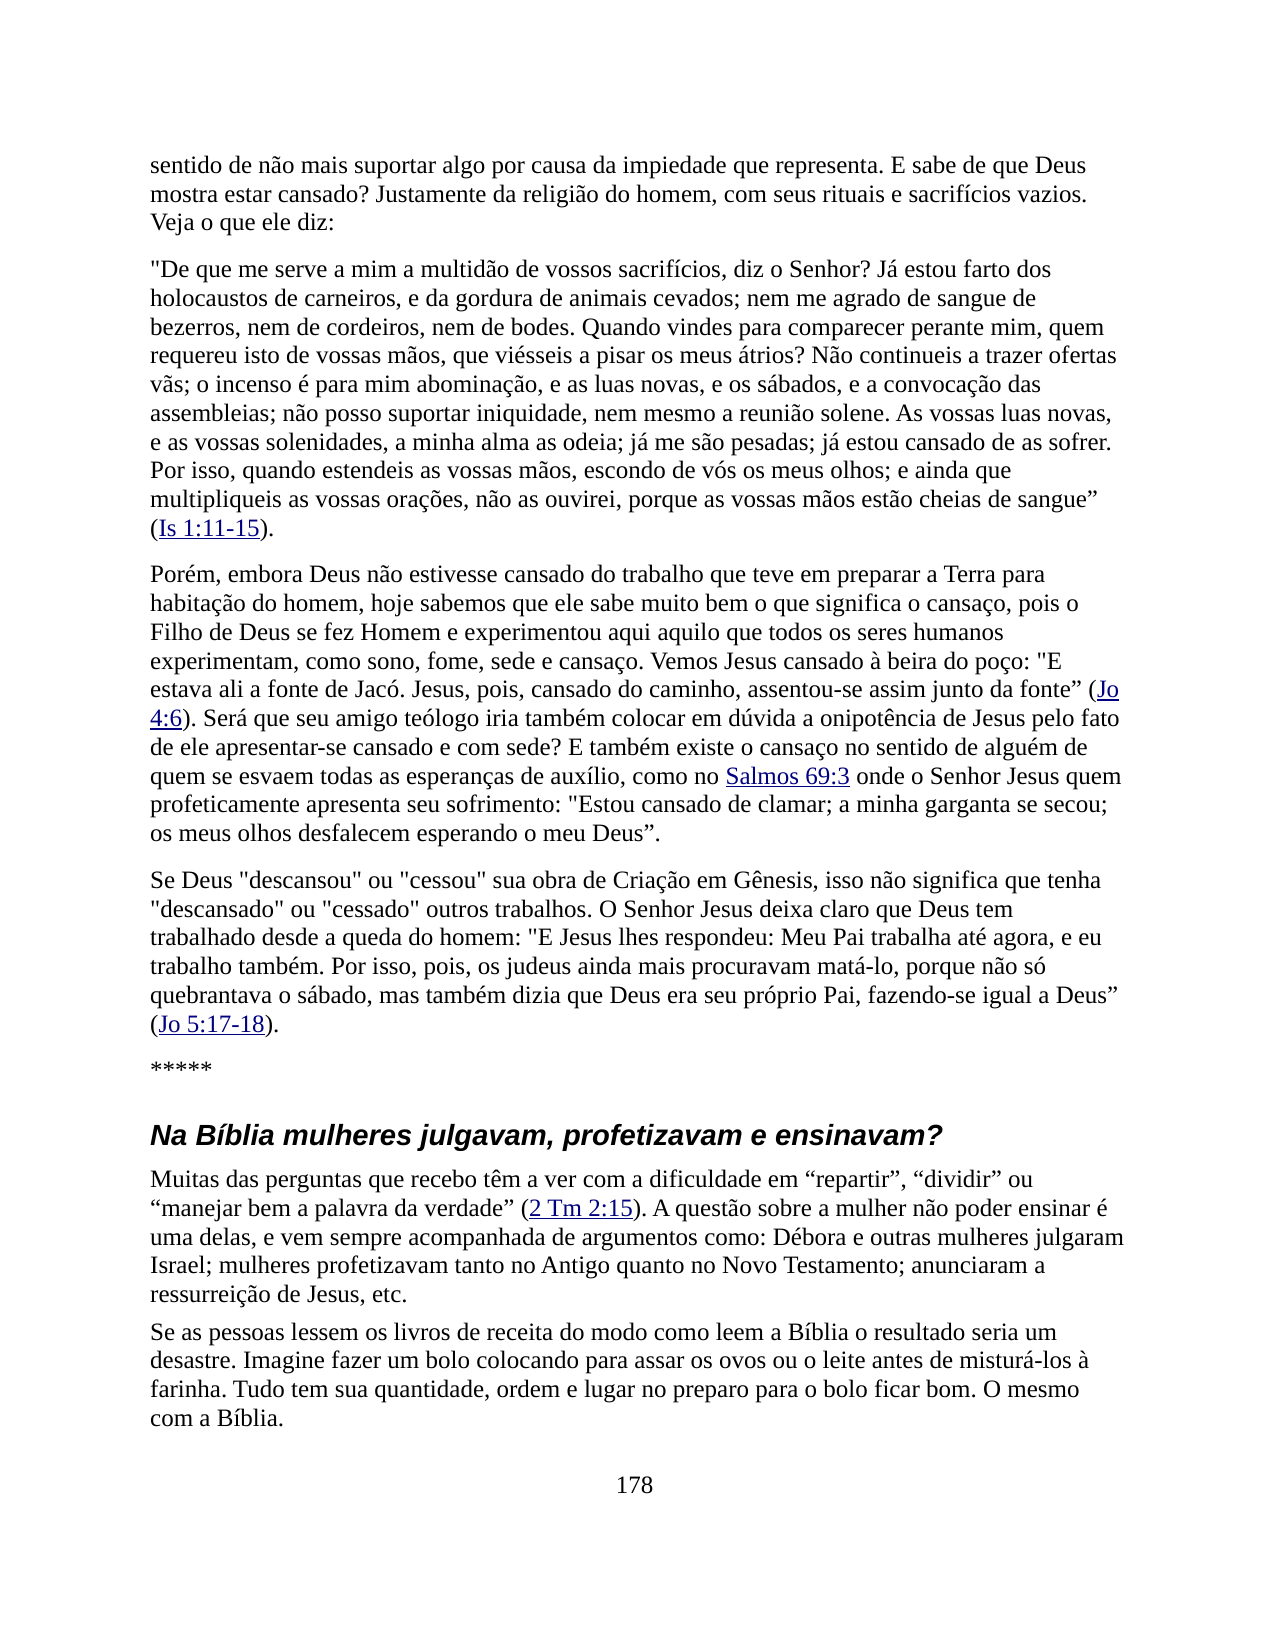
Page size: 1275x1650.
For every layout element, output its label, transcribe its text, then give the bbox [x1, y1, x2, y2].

text Porém, embora Deus não estivesse cansado do trabalho que teve em preparar a Terra para habitação do homem, hoje sabemos que ele sabe muito bem o que significa o cansaço, pois o Filho de Deus se fez Homem e experimentou aqui aquilo que todos os seres humanos experimentam, como sono, fome, sede e cansaço. Vemos Jesus cansado à beira do poço: "E estava ali a fonte de Jacó. Jesus, pois, cansado do caminho, assentou-se assim junto da fonte” (Jo 4:6). Será que seu amigo teólogo iria também colocar em dúvida a onipotência de Jesus pelo fato de ele apresentar-se cansado e com sede? E também existe o cansaço no sentido de alguém de quem se esvaem todas as esperanças de auxílio, como no Salmos 69:3 onde o Senhor Jesus quem profeticamente apresenta seu sofrimento: "Estou cansado de clamar; a minha garganta se secou; os meus olhos desfalecem esperando o meu Deus”. [150, 559, 1125, 847]
text ***** [150, 1055, 1125, 1084]
text sentido de não mais suportar algo por causa da impiedade que representa. E sabe de que Deus mostra estar cansado? Justamente da religião do homem, com seus rituais e sacrifícios vazios. Veja o que ele diz: [150, 150, 1125, 236]
text Se as pessoas lessem os livros de receita do modo como leem a Bíblia o resultado seria um desastre. Imagine fazer um bolo colocando para assar os ovos ou o leite antes de misturá-los à farinha. Tudo tem sua quantidade, ordem e lugar no preparo para o bolo ficar bom. O mesmo com a Bíblia. [150, 1317, 1125, 1432]
text Muitas das perguntas que recebo têm a ver com a dificuldade em “repartir”, “dividir” ou “manejar bem a palavra da verdade” (2 Tm 2:15). A questão sobre a mulher não poder ensinar é uma delas, e vem sempre acompanhada de argumentos como: Débora e outras mulheres julgaram Israel; mulheres profetizavam tanto no Antigo quanto no Novo Testamento; anunciaram a ressurreição de Jesus, etc. [150, 1164, 1125, 1308]
subtitle Na Bíblia mulheres julgavam, profetizavam e ensinavam? [150, 1118, 1125, 1152]
text "De que me serve a mim a multidão de vossos sacrifícios, diz o Senhor? Já estou farto dos holocaustos de carneiros, e da gordura de animais cevados; nem me agrado de sangue de bezerros, nem de cordeiros, nem de bodes. Quando vindes para comparecer perante mim, quem requereu isto de vossas mãos, que viésseis a pisar os meus átrios? Não continueis a trazer ofertas vãs; o incenso é para mim abominação, e as luas novas, e os sábados, e a convocação das assembleias; não posso suportar iniquidade, nem mesmo a reunião solene. As vossas luas novas, e as vossas solenidades, a minha alma as odeia; já me são pesadas; já estou cansado de as sofrer. Por isso, quando estendeis as vossas mãos, escondo de vós os meus olhos; e ainda que multipliqueis as vossas orações, não as ouvirei, porque as vossas mãos estão cheias de sangue” (Is 1:11-15). [150, 254, 1125, 542]
text Se Deus "descansou" ou "cessou" sua obra de Criação em Gênesis, isso não significa que tenha "descansado" ou "cessado" outros trabalhos. O Senhor Jesus deixa claro que Deus tem trabalhado desde a queda do homem: "E Jesus lhes respondeu: Meu Pai trabalha até agora, e eu trabalho também. Por isso, pois, os judeus ainda mais procuravam matá-lo, porque não só quebrantava o sábado, mas também dizia que Deus era seu próprio Pai, fazendo-se igual a Deus” (Jo 5:17-18). [150, 865, 1125, 1037]
